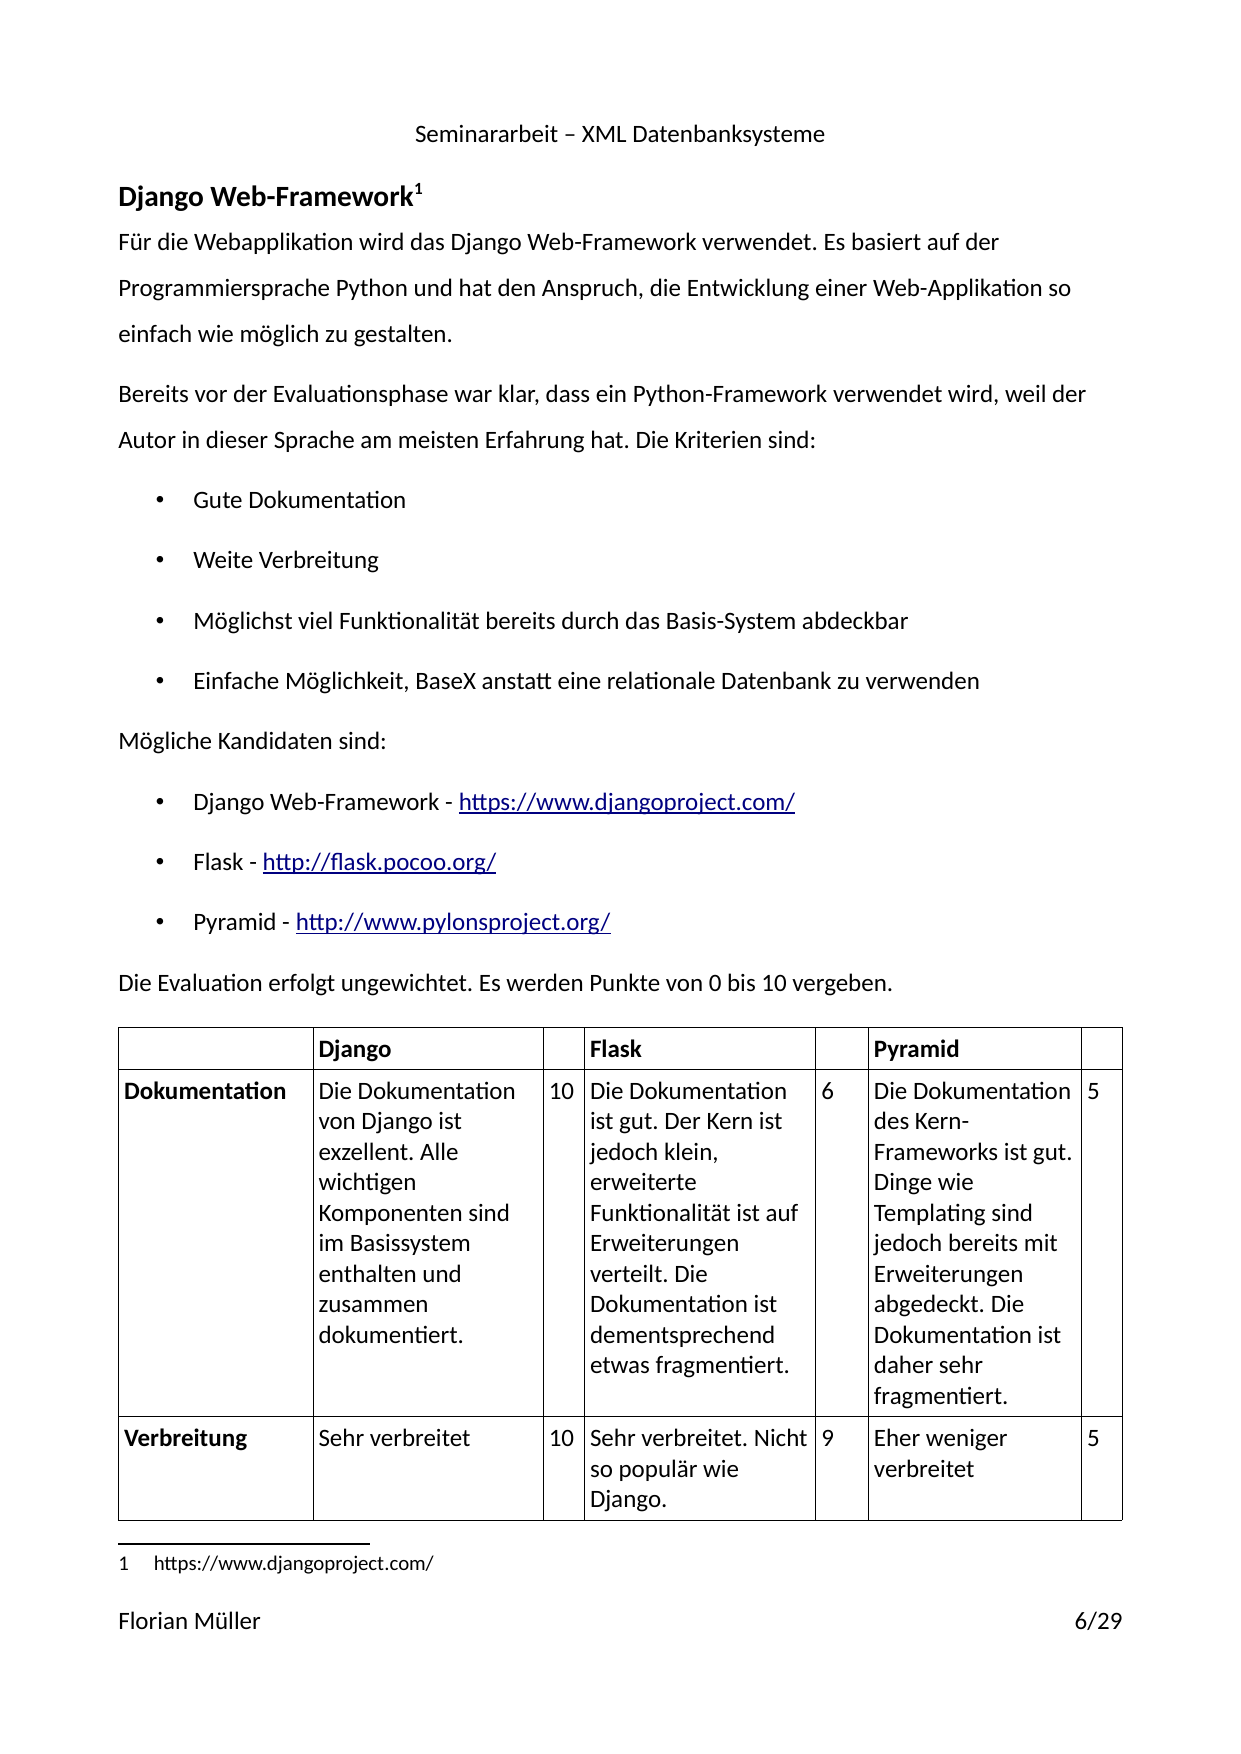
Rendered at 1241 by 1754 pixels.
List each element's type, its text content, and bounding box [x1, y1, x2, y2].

table_cell Verbreitung [119, 1417, 313, 1519]
table_cell 10 [544, 1070, 584, 1416]
list Möglichst viel Funktionalität bereits durch das Basis-System abdeckbar [156, 605, 1122, 635]
text Mögliche Kandidaten sind: [118, 726, 1122, 756]
table_cell Sehr verbreitet. Nicht so populär wie Django. [585, 1417, 815, 1519]
table_cell 10 [544, 1417, 584, 1519]
table_header Flask [585, 1028, 815, 1069]
list Einfache Möglichkeit, BaseX anstatt eine relationale Datenbank zu verwenden [156, 665, 1122, 696]
table_header [816, 1028, 868, 1069]
list Weite Verbreitung [156, 544, 1122, 575]
list Flask - http://flask.pocoo.org/ [156, 846, 1122, 877]
table_cell Die Dokumentation von Django ist exzellent. Alle wichtigen Komponenten sind im Basissystem enthalten und zusammen dokumentiert. [314, 1070, 543, 1416]
subtitle Django Web-Framework [118, 178, 1122, 214]
table_cell Eher weniger verbreitet [869, 1417, 1081, 1519]
list Pyramid - http://www.pylonsproject.org/ [156, 906, 1122, 937]
table_header [1082, 1028, 1122, 1069]
text Die Evaluation erfolgt ungewichtet. Es werden Punkte von 0 bis 10 vergeben. [118, 967, 1122, 997]
table_cell 5 [1082, 1417, 1122, 1519]
table_cell 5 [1082, 1070, 1122, 1416]
text Für die Webapplikation wird das Django Web-Framework verwendet. Es basiert auf der Programmiersprache Python und hat den Anspruch, die Entwicklung einer Web-Applikation so einfach wie möglich zu gestalten. [118, 226, 1122, 348]
table_header Django [314, 1028, 543, 1069]
text https://www.djangoproject.com/ [118, 1550, 1122, 1576]
table_cell Dokumentation [119, 1070, 313, 1416]
table_cell Die Dokumentation des Kern-Frameworks ist gut. Dinge wie Templating sind jedoch bereits mit Erweiterungen abgedeckt. Die Dokumentation ist daher sehr fragmentiert. [869, 1070, 1081, 1416]
table_header [119, 1028, 313, 1069]
list Gute Dokumentation [156, 484, 1122, 515]
text Bereits vor der Evaluationsphase war klar, dass ein Python-Framework verwendet wird, weil der Autor in dieser Sprache am meisten Erfahrung hat. Die Kriterien sind: [118, 378, 1122, 454]
table_cell Sehr verbreitet [314, 1417, 543, 1519]
list Django Web-Framework - https://www.djangoproject.com/ [156, 786, 1122, 816]
table_cell 9 [816, 1417, 868, 1519]
table_header Pyramid [869, 1028, 1081, 1069]
table_header [544, 1028, 584, 1069]
table_cell 6 [816, 1070, 868, 1416]
table_cell Die Dokumentation ist gut. Der Kern ist jedoch klein, erweiterte Funktionalität ist auf Erweiterungen verteilt. Die Dokumentation ist dementsprechend etwas fragmentiert. [585, 1070, 815, 1416]
